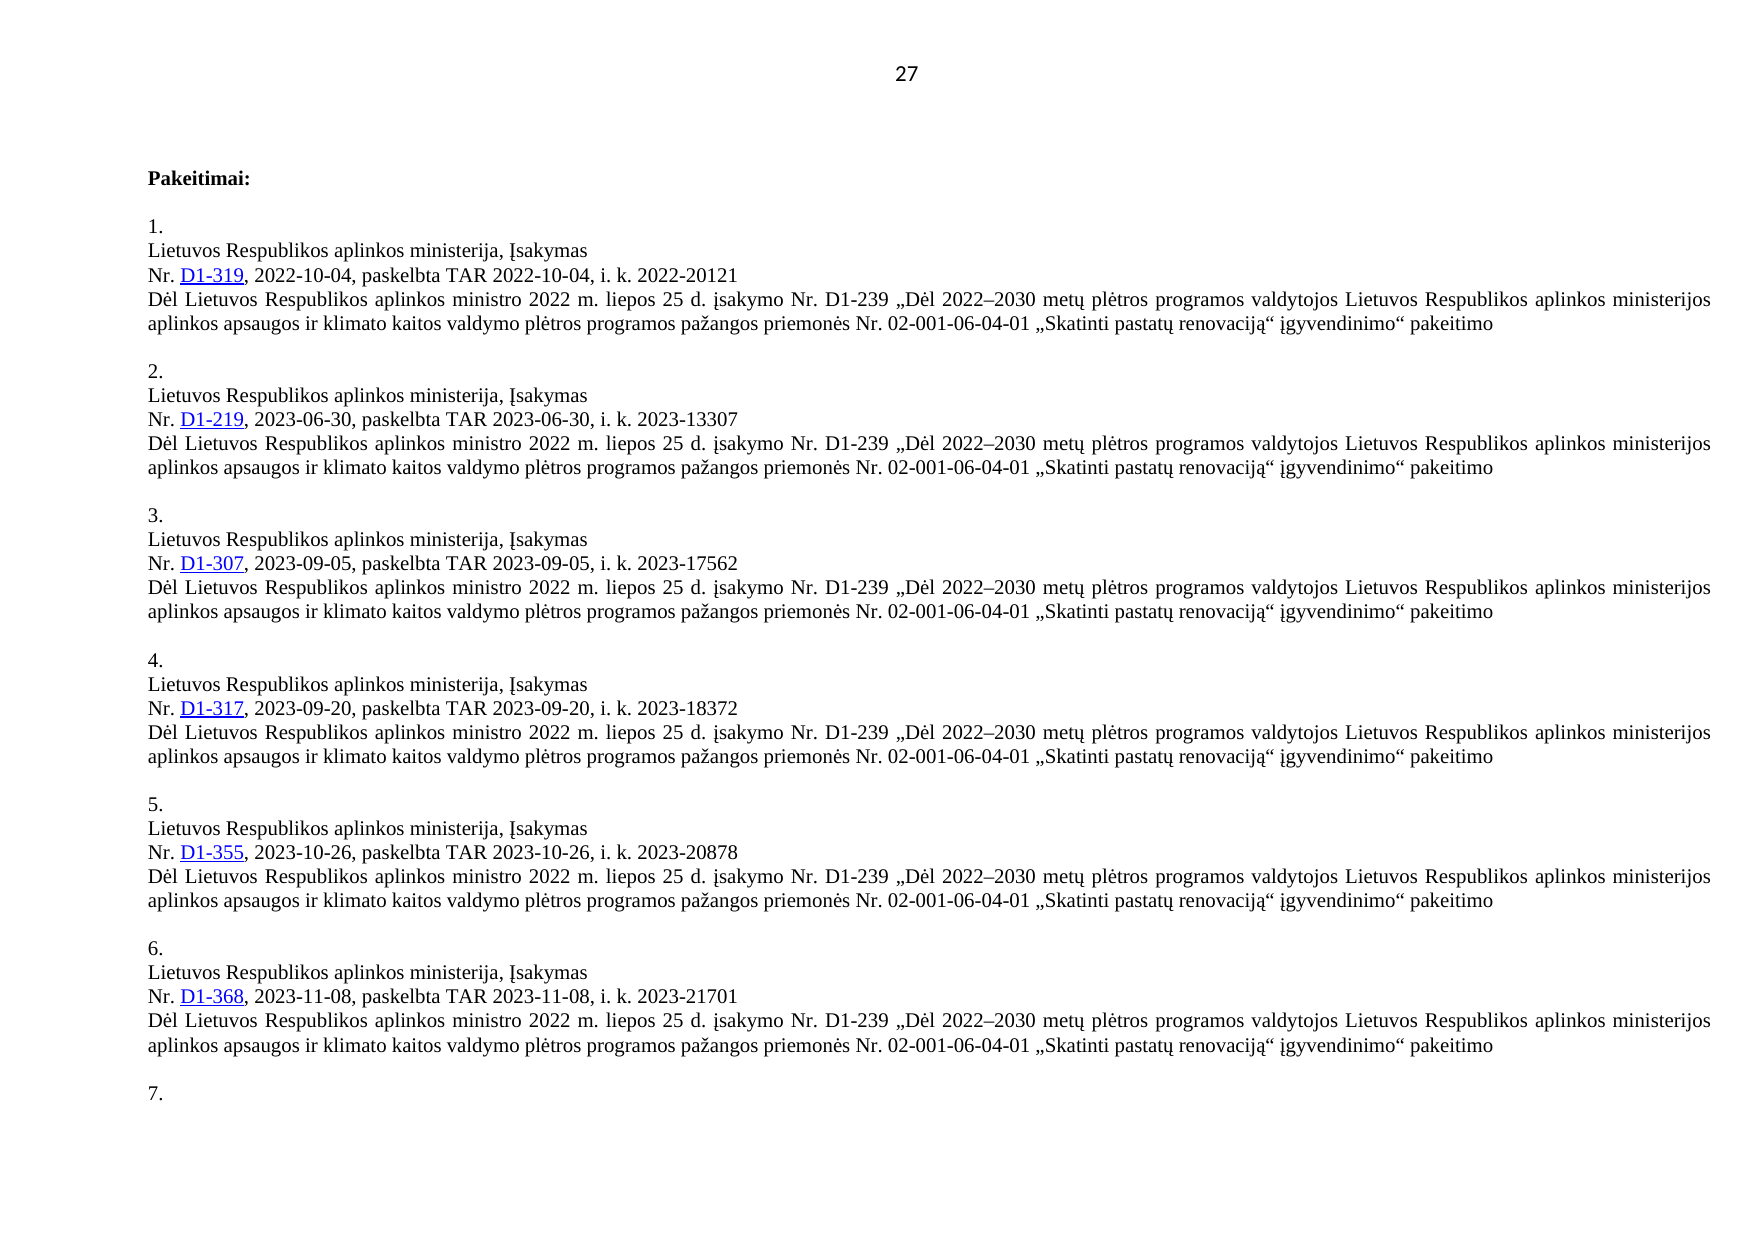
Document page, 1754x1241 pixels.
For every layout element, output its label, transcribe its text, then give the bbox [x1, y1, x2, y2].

text Pakeitimai: [148, 166, 1713, 190]
text Lietuvos Respublikos aplinkos ministerija, Įsakymas [148, 238, 1713, 262]
text 3. [148, 503, 1713, 527]
text Dėl Lietuvos Respublikos aplinkos ministro 2022 m. liepos 25 d. įsakymo Nr. D1-239 „Dėl 2022–2030 metų plėtros programos valdytojos Lietuvos Respublikos aplinkos ministerijos aplinkos apsaugos ir klimato kaitos valdymo plėtros programos pažangos priemonės Nr. 02-001-06-04-01 „Skatinti pastatų renovaciją“ įgyvendinimo“ pakeitimo [148, 864, 1713, 912]
text Lietuvos Respublikos aplinkos ministerija, Įsakymas [148, 672, 1713, 696]
text 5. [148, 792, 1713, 816]
text Lietuvos Respublikos aplinkos ministerija, Įsakymas [148, 960, 1713, 984]
text 1. [148, 214, 1713, 238]
text Nr. D1-219, 2023-06-30, paskelbta TAR 2023-06-30, i. k. 2023-13307 [148, 407, 1713, 431]
text Nr. D1-368, 2023-11-08, paskelbta TAR 2023-11-08, i. k. 2023-21701 [148, 984, 1713, 1008]
text 2. [148, 359, 1713, 383]
text 7. [148, 1081, 1713, 1105]
text Dėl Lietuvos Respublikos aplinkos ministro 2022 m. liepos 25 d. įsakymo Nr. D1-239 „Dėl 2022–2030 metų plėtros programos valdytojos Lietuvos Respublikos aplinkos ministerijos aplinkos apsaugos ir klimato kaitos valdymo plėtros programos pažangos priemonės Nr. 02-001-06-04-01 „Skatinti pastatų renovaciją“ įgyvendinimo“ pakeitimo [148, 720, 1713, 768]
text Lietuvos Respublikos aplinkos ministerija, Įsakymas [148, 383, 1713, 407]
text Nr. D1-307, 2023-09-05, paskelbta TAR 2023-09-05, i. k. 2023-17562 [148, 551, 1713, 575]
text Lietuvos Respublikos aplinkos ministerija, Įsakymas [148, 816, 1713, 840]
text Nr. D1-355, 2023-10-26, paskelbta TAR 2023-10-26, i. k. 2023-20878 [148, 840, 1713, 864]
text Nr. D1-317, 2023-09-20, paskelbta TAR 2023-09-20, i. k. 2023-18372 [148, 696, 1713, 720]
text 4. [148, 647, 1713, 672]
text 6. [148, 936, 1713, 960]
text Dėl Lietuvos Respublikos aplinkos ministro 2022 m. liepos 25 d. įsakymo Nr. D1-239 „Dėl 2022–2030 metų plėtros programos valdytojos Lietuvos Respublikos aplinkos ministerijos aplinkos apsaugos ir klimato kaitos valdymo plėtros programos pažangos priemonės Nr. 02-001-06-04-01 „Skatinti pastatų renovaciją“ įgyvendinimo“ pakeitimo [148, 431, 1713, 479]
text Dėl Lietuvos Respublikos aplinkos ministro 2022 m. liepos 25 d. įsakymo Nr. D1-239 „Dėl 2022–2030 metų plėtros programos valdytojos Lietuvos Respublikos aplinkos ministerijos aplinkos apsaugos ir klimato kaitos valdymo plėtros programos pažangos priemonės Nr. 02-001-06-04-01 „Skatinti pastatų renovaciją“ įgyvendinimo“ pakeitimo [148, 575, 1713, 623]
text Dėl Lietuvos Respublikos aplinkos ministro 2022 m. liepos 25 d. įsakymo Nr. D1-239 „Dėl 2022–2030 metų plėtros programos valdytojos Lietuvos Respublikos aplinkos ministerijos aplinkos apsaugos ir klimato kaitos valdymo plėtros programos pažangos priemonės Nr. 02-001-06-04-01 „Skatinti pastatų renovaciją“ įgyvendinimo“ pakeitimo [148, 1008, 1713, 1057]
text Lietuvos Respublikos aplinkos ministerija, Įsakymas [148, 527, 1713, 551]
text Nr. D1-319, 2022-10-04, paskelbta TAR 2022-10-04, i. k. 2022-20121 [148, 262, 1713, 287]
text Dėl Lietuvos Respublikos aplinkos ministro 2022 m. liepos 25 d. įsakymo Nr. D1-239 „Dėl 2022–2030 metų plėtros programos valdytojos Lietuvos Respublikos aplinkos ministerijos aplinkos apsaugos ir klimato kaitos valdymo plėtros programos pažangos priemonės Nr. 02-001-06-04-01 „Skatinti pastatų renovaciją“ įgyvendinimo“ pakeitimo [148, 287, 1713, 335]
